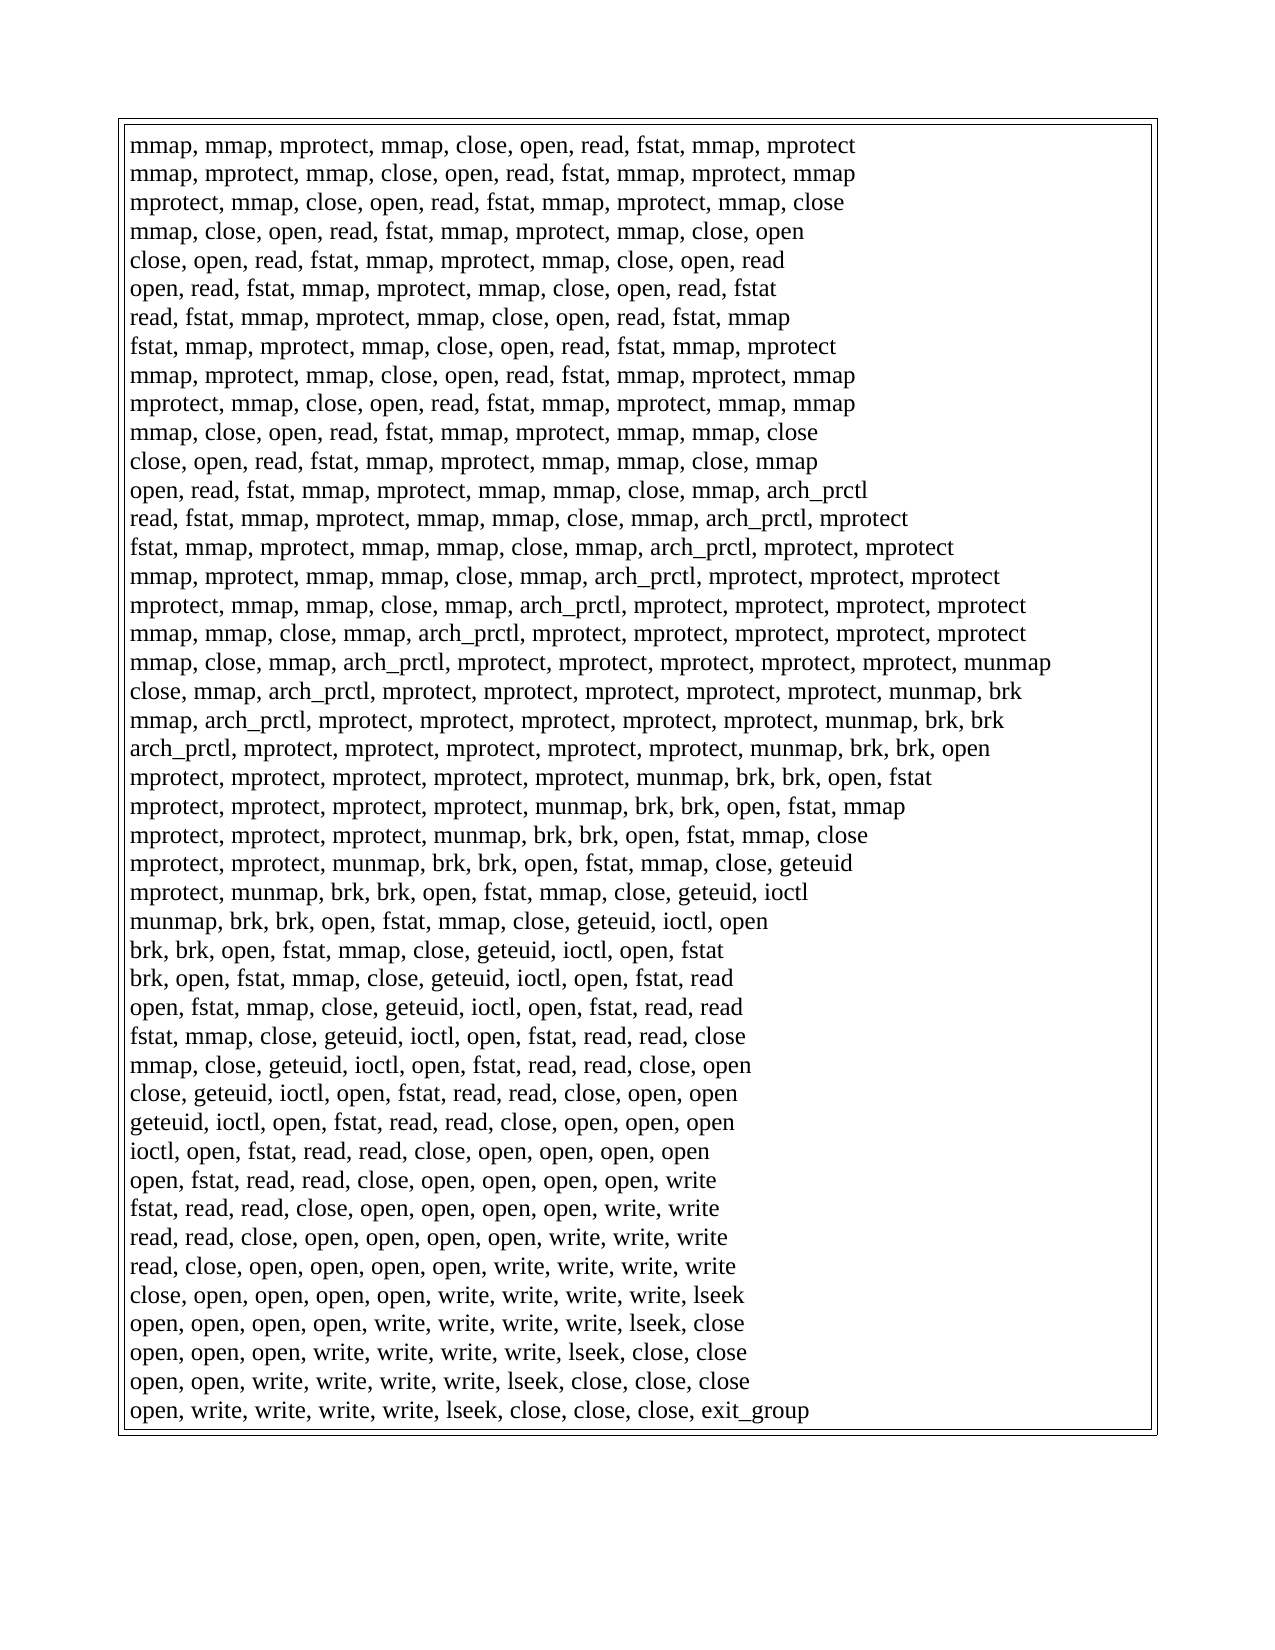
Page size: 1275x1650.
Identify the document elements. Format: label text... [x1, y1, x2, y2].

table_header [119, 119, 1157, 1435]
table_cell mmap, mmap, mprotect, mmap, close, open, read, fstat, mmap, mprotect mmap, mprotect, mmap, close, open, read, fstat, mmap, mprotect, mmap mprotect, mmap, close, open, read, fstat, mmap, mprotect, mmap, close mmap, close, open, read, fstat, mmap, mprotect, mmap, close, open close, open, read, fstat, mmap, mprotect, mmap, close, open, read open, read, fstat, mmap, mprotect, mmap, close, open, read, fstat read, fstat, mmap, mprotect, mmap, close, open, read, fstat, mmap fstat, mmap, mprotect, mmap, close, open, read, fstat, mmap, mprotect mmap, mprotect, mmap, close, open, read, fstat, mmap, mprotect, mmap mprotect, mmap, close, open, read, fstat, mmap, mprotect, mmap, mmap mmap, close, open, read, fstat, mmap, mprotect, mmap, mmap, close close, open, read, fstat, mmap, mprotect, mmap, mmap, close, mmap open, read, fstat, mmap, mprotect, mmap, mmap, close, mmap, arch_prctl read, fstat, mmap, mprotect, mmap, mmap, close, mmap, arch_prctl, mprotect fstat, mmap, mprotect, mmap, mmap, close, mmap, arch_prctl, mprotect, mprotect mmap, mprotect, mmap, mmap, close, mmap, arch_prctl, mprotect, mprotect, mprotect mprotect, mmap, mmap, close, mmap, arch_prctl, mprotect, mprotect, mprotect, mprotect mmap, mmap, close, mmap, arch_prctl, mprotect, mprotect, mprotect, mprotect, mprotect mmap, close, mmap, arch_prctl, mprotect, mprotect, mprotect, mprotect, mprotect, munmap close, mmap, arch_prctl, mprotect, mprotect, mprotect, mprotect, mprotect, munmap, brk mmap, arch_prctl, mprotect, mprotect, mprotect, mprotect, mprotect, munmap, brk, brk arch_prctl, mprotect, mprotect, mprotect, mprotect, mprotect, munmap, brk, brk, open mprotect, mprotect, mprotect, mprotect, mprotect, munmap, brk, brk, open, fstat mprotect, mprotect, mprotect, mprotect, munmap, brk, brk, open, fstat, mmap mprotect, mprotect, mprotect, munmap, brk, brk, open, fstat, mmap, close mprotect, mprotect, munmap, brk, brk, open, fstat, mmap, close, geteuid mprotect, munmap, brk, brk, open, fstat, mmap, close, geteuid, ioctl munmap, brk, brk, open, fstat, mmap, close, geteuid, ioctl, open brk, brk, open, fstat, mmap, close, geteuid, ioctl, open, fstat brk, open, fstat, mmap, close, geteuid, ioctl, open, fstat, read open, fstat, mmap, close, geteuid, ioctl, open, fstat, read, read fstat, mmap, close, geteuid, ioctl, open, fstat, read, read, close mmap, close, geteuid, ioctl, open, fstat, read, read, close, open close, geteuid, ioctl, open, fstat, read, read, close, open, open geteuid, ioctl, open, fstat, read, read, close, open, open, open ioctl, open, fstat, read, read, close, open, open, open, open open, fstat, read, read, close, open, open, open, open, write fstat, read, read, close, open, open, open, open, write, write read, read, close, open, open, open, open, write, write, write read, close, open, open, open, open, write, write, write, write close, open, open, open, open, write, write, write, write, lseek open, open, open, open, write, write, write, write, lseek, close open, open, open, write, write, write, write, lseek, close, close open, open, write, write, write, write, lseek, close, close, close open, write, write, write, write, lseek, close, close, close, exit_group [125, 125, 1151, 1429]
